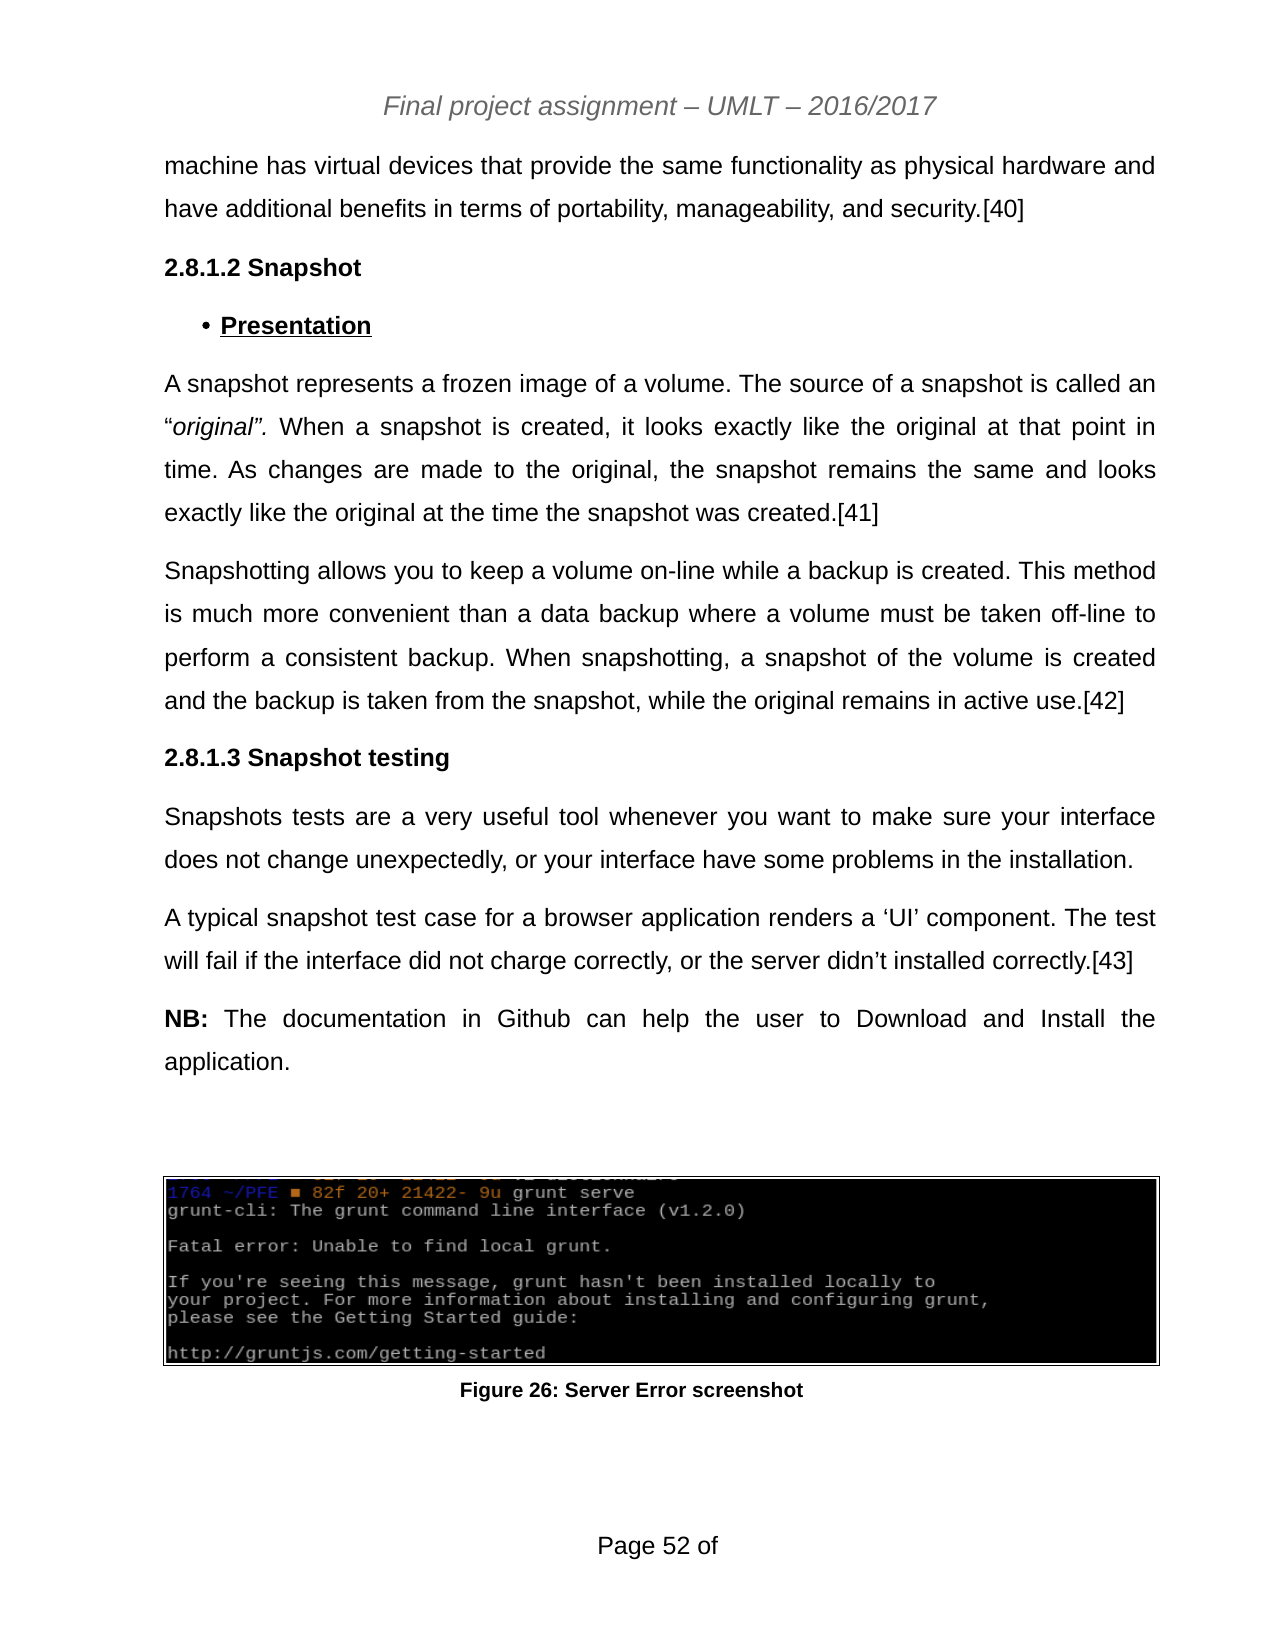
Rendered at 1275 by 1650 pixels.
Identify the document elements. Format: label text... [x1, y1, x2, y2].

text Figure 26: Server Error screenshot [164, 1366, 1158, 1402]
text A snapshot represents a frozen image of a volume. The source of a snapshot is called an “original”. When a snapshot is created, it looks exactly like the original at that point in time. As changes are made to the original, the snapshot remains the same and looks exactly like the original at the time the snapshot was created.[41] [164, 369, 1158, 527]
text Snapshotting allows you to keep a volume on-line while a backup is created. This method is much more convenient than a data backup where a volume must be taken off-line to perform a consistent backup. When snapshotting, a snapshot of the volume is created and the backup is taken from the snapshot, while the original remains in active use.[42] [164, 556, 1158, 714]
text NB: The documentation in Github can help the user to Download and Install the application. [164, 1004, 1158, 1076]
text A typical snapshot test case for a browser application renders a ‘UI’ component. The test will fail if the interface did not charge correctly, or the server didn’t installed correctly.[43] [164, 903, 1158, 975]
text machine has virtual devices that provide the same functionality as physical hardware and have additional benefits in terms of portability, manageability, and security.[40] [164, 151, 1158, 223]
list Presentation [202, 311, 1158, 339]
picture [165, 1179, 1157, 1363]
subtitle 2.8.1.2 Snapshot [164, 252, 1158, 281]
text [164, 1169, 1158, 1176]
text Snapshots tests are a very useful tool whenever you want to make sure your interface does not change unexpectedly, or your interface have some problems in the installation. [164, 802, 1158, 873]
subtitle 2.8.1.3 Snapshot testing [164, 743, 1158, 772]
